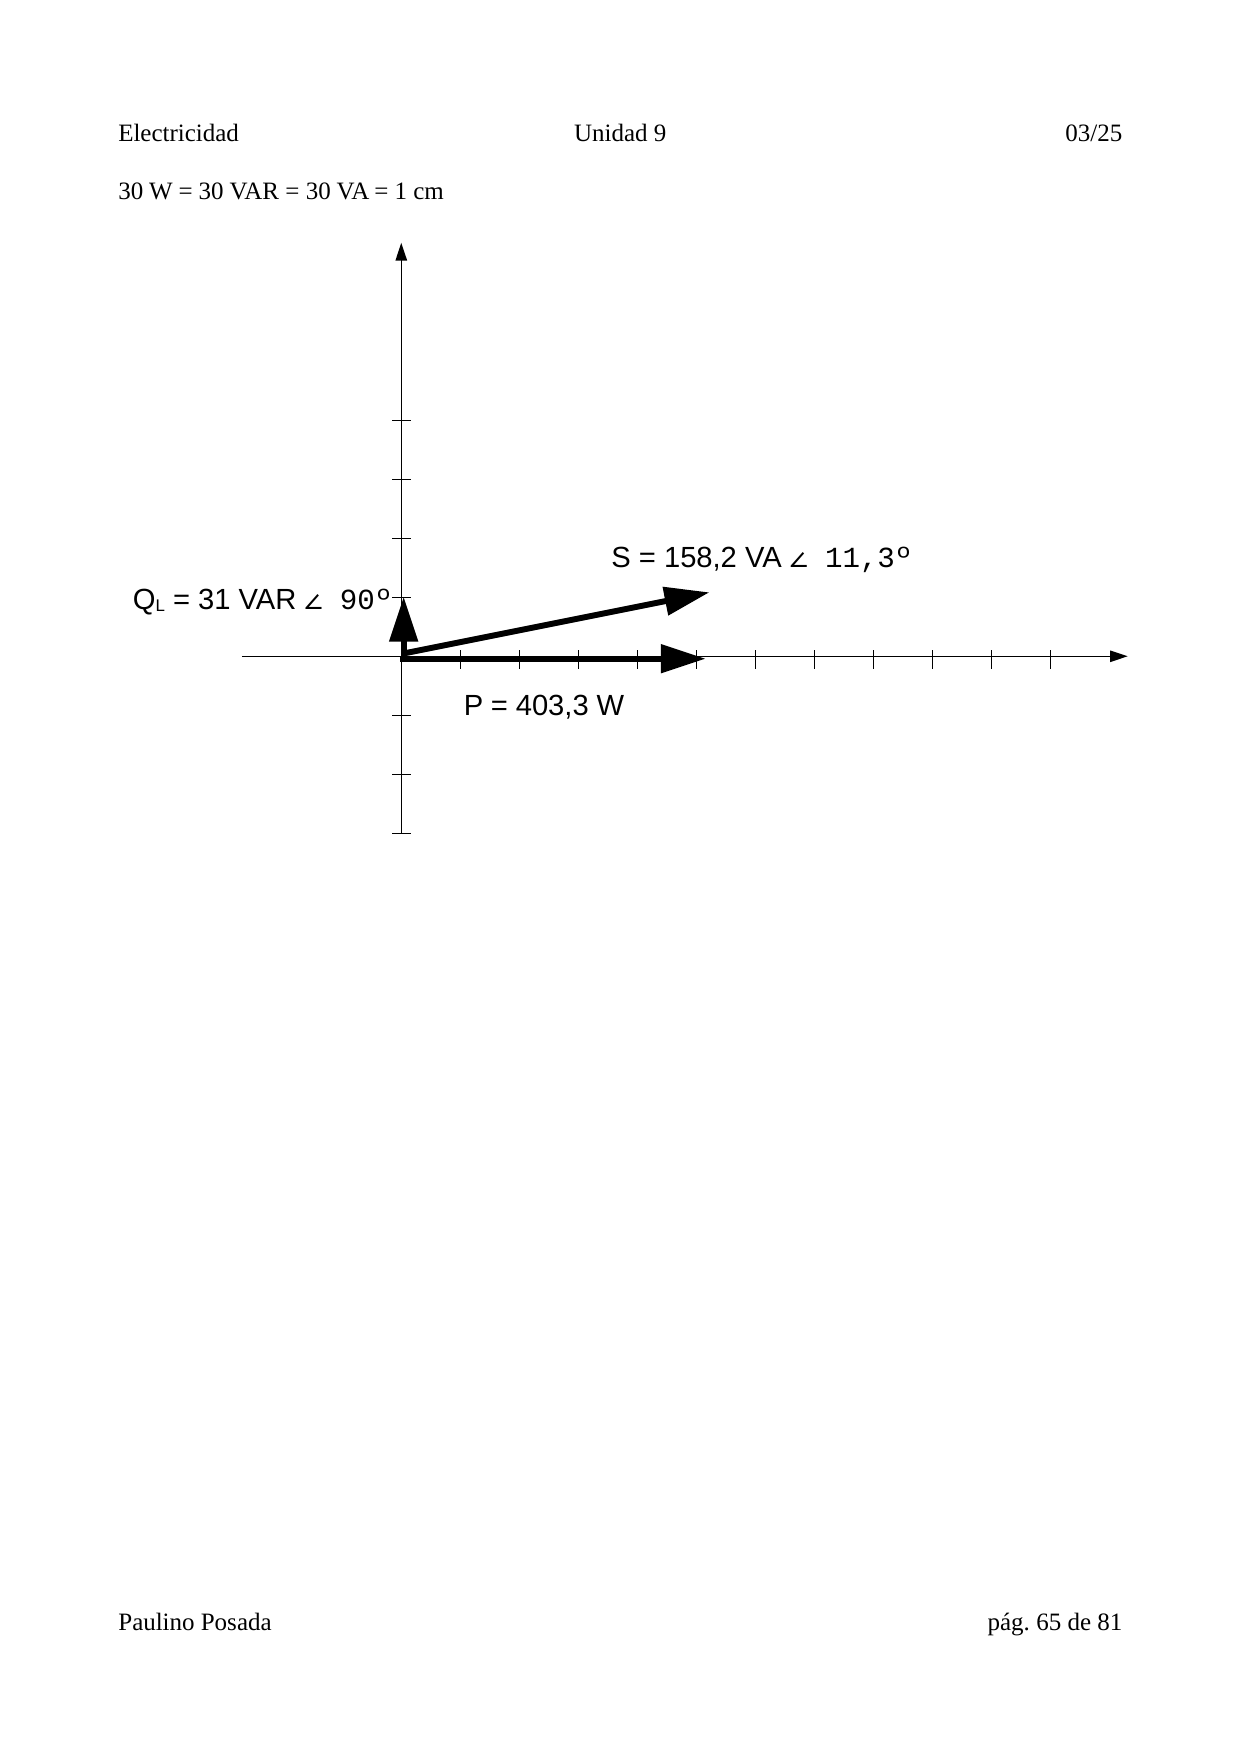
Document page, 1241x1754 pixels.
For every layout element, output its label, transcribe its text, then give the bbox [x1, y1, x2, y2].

text 30 W = 30 VAR = 30 VA = 1 cm [118, 176, 1122, 205]
